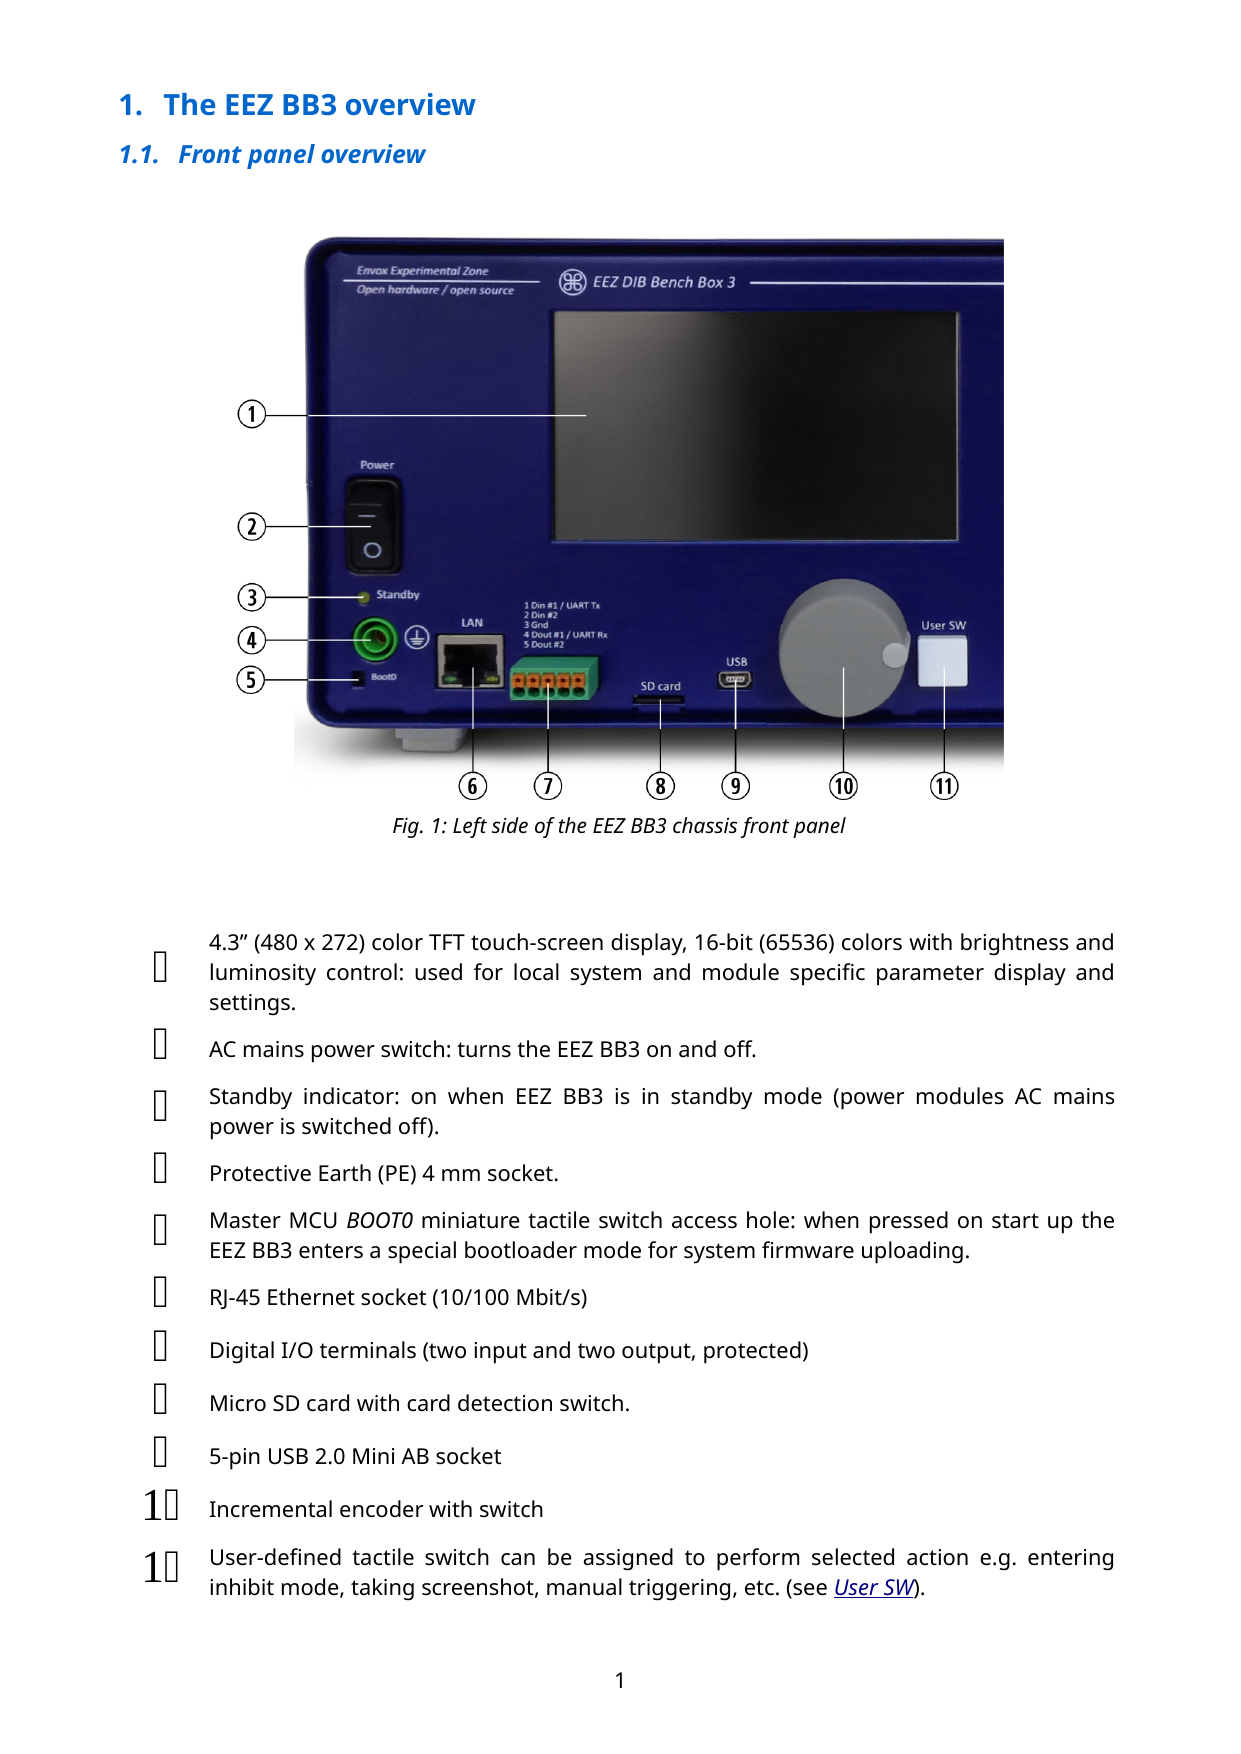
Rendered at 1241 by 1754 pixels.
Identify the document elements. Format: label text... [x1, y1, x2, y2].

table_cell 5-pin USB 2.0 Mini AB socket [203, 1430, 1122, 1483]
text Fig. 1: Left side of the EEZ BB3 chassis front panel [177, 800, 1063, 840]
table_cell  [118, 1022, 203, 1075]
table_cell Incremental encoder with switch [203, 1483, 1122, 1536]
table_cell Protective Earth (PE) 4 mm socket. [203, 1146, 1122, 1199]
table_cell Standby indicator: on when EEZ BB3 is in standby mode (power modules AC mains power is switched off). [203, 1075, 1122, 1146]
picture [236, 215, 1004, 800]
table_cell  [118, 1377, 203, 1430]
table_cell  [118, 1199, 203, 1270]
table_cell AC mains power switch: turns the EEZ BB3 on and off. [203, 1022, 1122, 1075]
table_cell Micro SD card with card detection switch. [203, 1377, 1122, 1430]
table_cell  [118, 1536, 203, 1607]
table_cell  [118, 1483, 203, 1536]
table_cell  [118, 1146, 203, 1199]
table_cell  [118, 1324, 203, 1377]
table_cell RJ-45 Ethernet socket (10/100 Mbit/s) [203, 1270, 1122, 1323]
table_cell Master MCU BOOT0 miniature tactile switch access hole: when pressed on start up the EEZ BB3 enters a special bootloader mode for system firmware uploading. [203, 1199, 1122, 1270]
table_cell  [118, 1430, 203, 1483]
table_header 4.3” (480 x 272) color TFT touch-screen display, 16-bit (65536) colors with brightness and luminosity control: used for local system and module specific parameter display and settings. [203, 921, 1122, 1022]
table_cell Digital I/O terminals (two input and two output, protected) [203, 1324, 1122, 1377]
subtitle Front panel overview [118, 136, 1122, 170]
table_cell  [118, 1270, 203, 1323]
table_cell  [118, 1075, 203, 1146]
table_cell User-defined tactile switch can be assigned to perform selected action e.g. entering inhibit mode, taking screenshot, manual triggering, etc. (see User SW). [203, 1536, 1122, 1607]
table_header  [118, 921, 203, 1022]
subtitle The EEZ BB3 overview [118, 84, 1122, 124]
